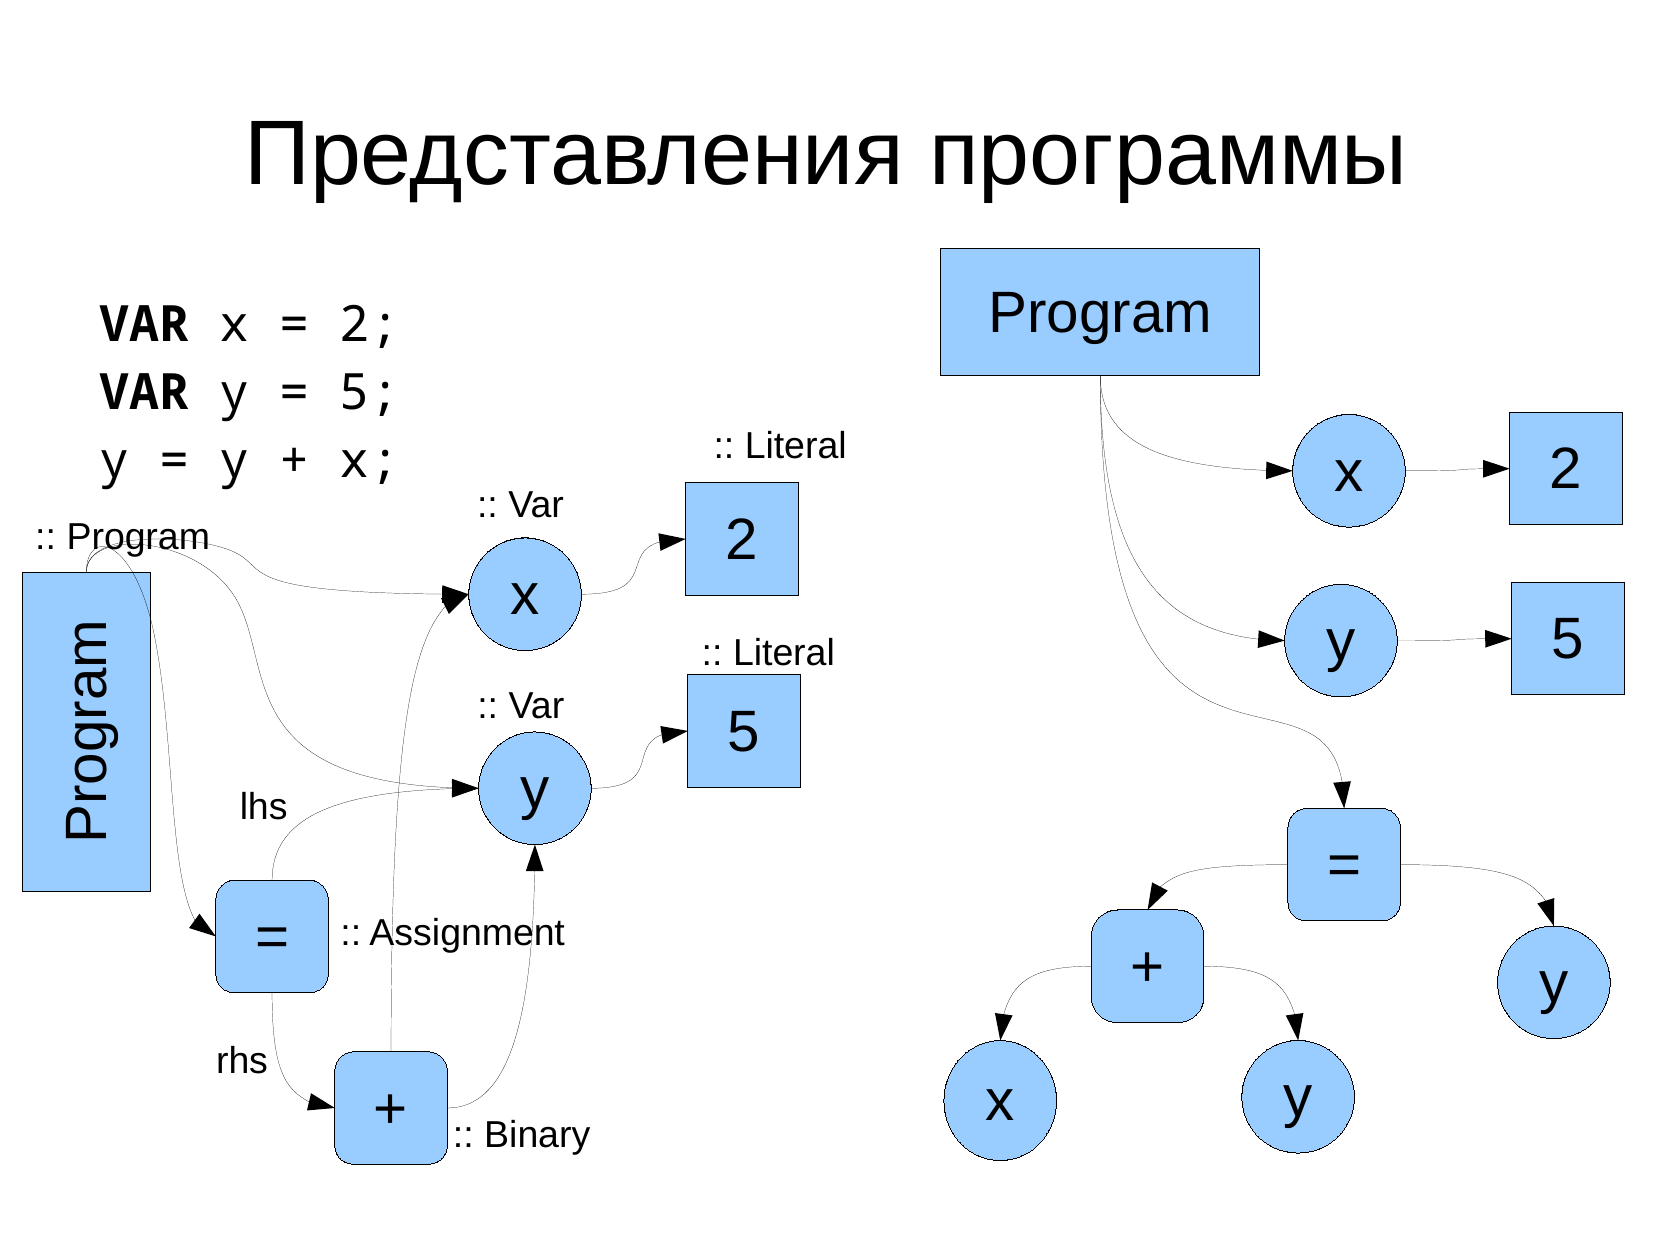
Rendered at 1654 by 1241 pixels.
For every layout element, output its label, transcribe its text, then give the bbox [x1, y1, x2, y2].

text_box = [215, 880, 329, 993]
text_box x [943, 1040, 1057, 1161]
text_box x [468, 537, 582, 651]
text_box :: Assignment [325, 904, 581, 962]
text_box + [1091, 909, 1204, 1023]
text_box 5 [1511, 582, 1625, 695]
text_box :: Var [462, 677, 580, 734]
text_box :: Var [462, 476, 580, 534]
text_box Program [940, 248, 1260, 376]
text_box y [1241, 1040, 1355, 1154]
text_box VAR x = 2; VAR y = 5; y = y + x; [85, 280, 451, 446]
text_box 2 [685, 482, 799, 596]
text_box :: Program [20, 507, 226, 599]
text_box y [1284, 584, 1398, 697]
text_box rhs [201, 1032, 352, 1090]
text_box :: Binary [438, 1105, 606, 1163]
text_box x [1292, 414, 1406, 528]
text_box Program [22, 599, 151, 892]
text_box y [1497, 925, 1611, 1039]
text_box :: Literal [698, 417, 862, 475]
text_box = [1287, 808, 1401, 921]
text_box y [478, 734, 592, 845]
text_box :: Literal [686, 623, 850, 681]
text_box 2 [1509, 412, 1623, 525]
text_box lhs [225, 778, 376, 836]
text_box 5 [687, 681, 801, 788]
title Представления программы [82, 56, 1571, 250]
text_box + [334, 1051, 448, 1165]
